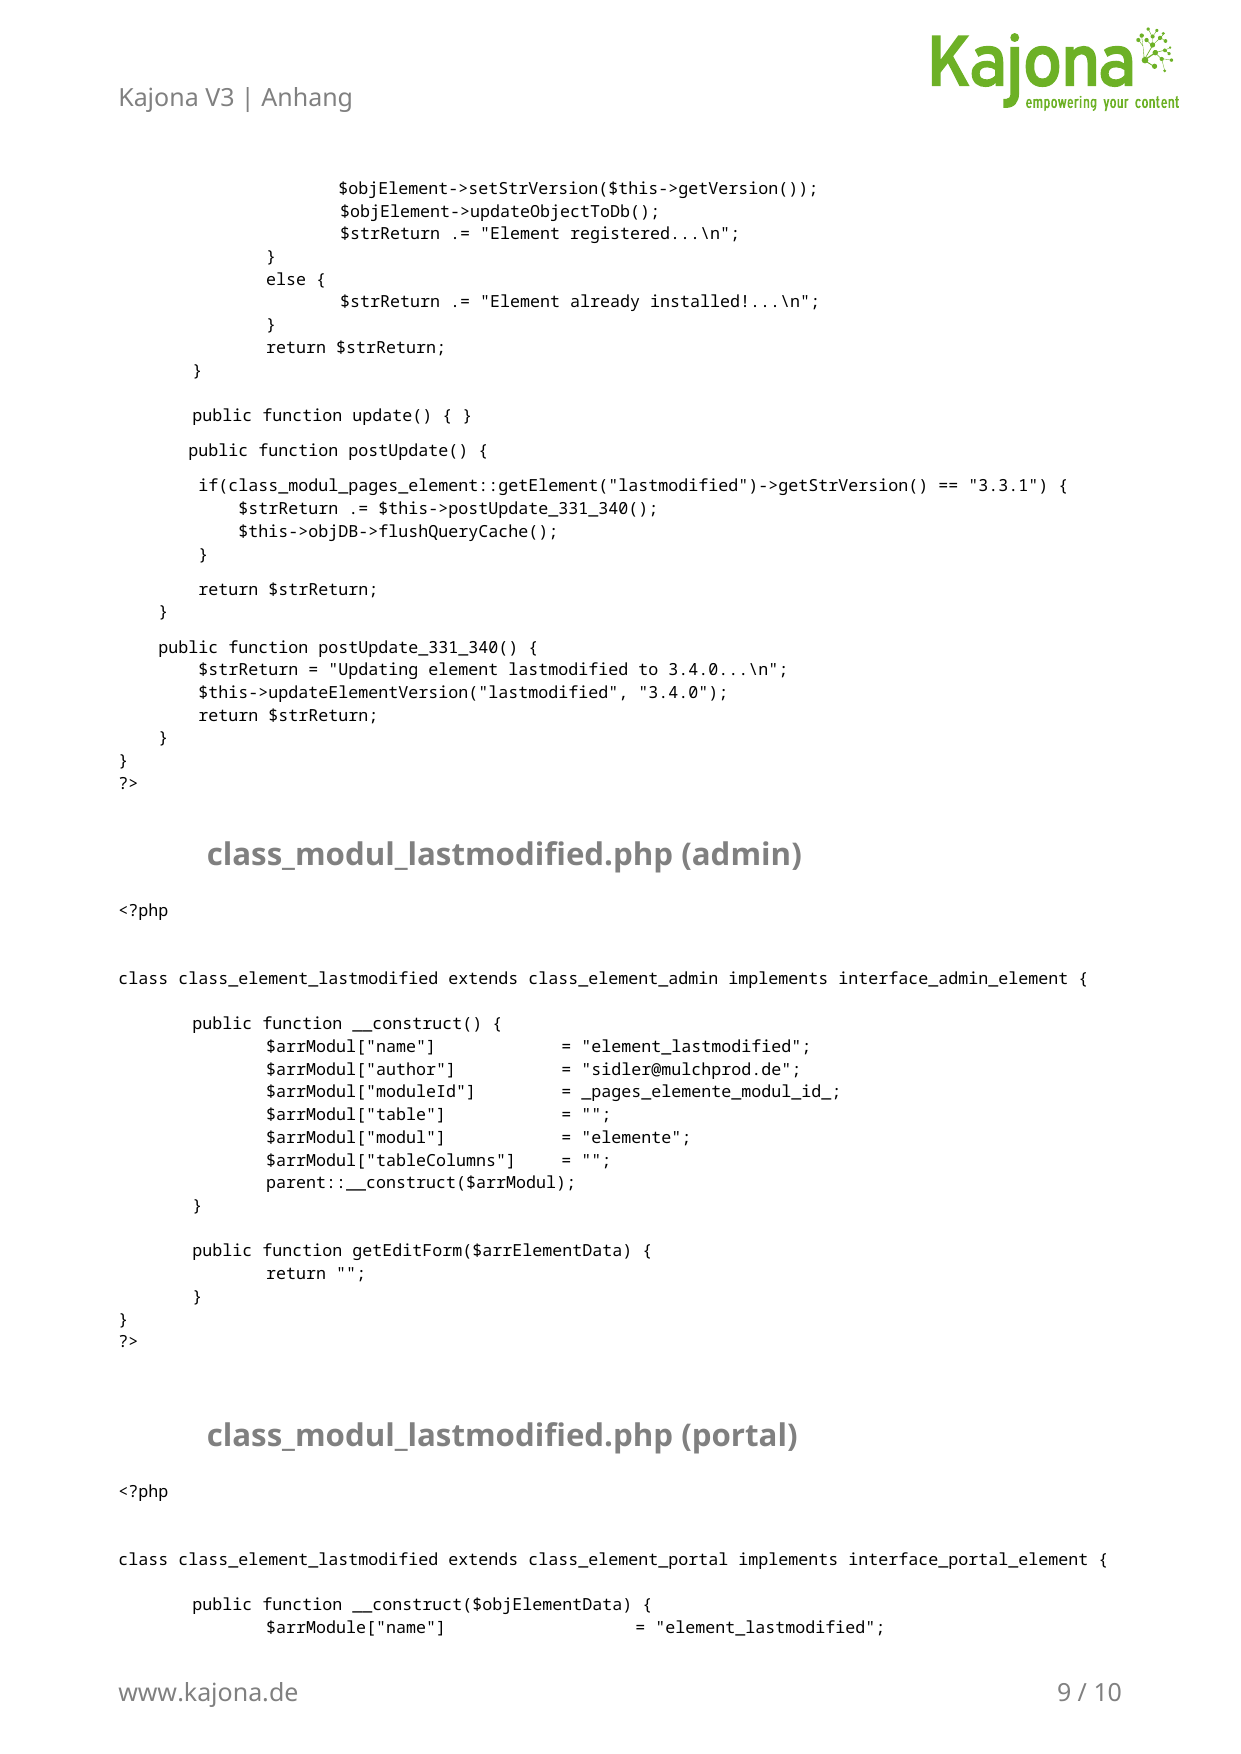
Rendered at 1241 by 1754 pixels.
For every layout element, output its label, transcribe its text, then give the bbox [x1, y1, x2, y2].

text $objElement->setStrVersion($this->getVersion()); $objElement->updateObjectToDb(); $strReturn .= "Element registered...\n"; } else { $strReturn .= "Element already installed!...\n"; } return $strReturn; } public function update() { } [118, 177, 1122, 426]
text public function postUpdate() { [118, 439, 1122, 462]
text <?php class class_element_lastmodified extends class_element_admin implements interface_admin_element { public function __construct() { $arrModul["name"] = "element_lastmodified"; $arrModul["author"] = "sidler@mulchprod.de"; $arrModul["moduleId"] = _pages_elemente_modul_id_; $arrModul["table"] = ""; $arrModul["modul"] = "elemente"; $arrModul["tableColumns"] = ""; parent::__construct($arrModul); } public function getEditForm($arrElementData) { return ""; } } ?> [118, 898, 1122, 1375]
subtitle class_modul_lastmodified.php (portal) [118, 1412, 1122, 1455]
text if(class_modul_pages_element::getElement("lastmodified")->getStrVersion() == "3.3.1") { $strReturn .= $this->postUpdate_331_340(); $this->objDB->flushQueryCache(); } [118, 474, 1122, 565]
text return $strReturn; } [118, 577, 1122, 623]
text public function postUpdate_331_340() { $strReturn = "Updating element lastmodified to 3.4.0...\n"; $this->updateElementVersion("lastmodified", "3.4.0"); return $strReturn; } } ?> [118, 635, 1122, 794]
text <?php class class_element_lastmodified extends class_element_portal implements interface_portal_element { public function __construct($objElementData) { $arrModule["name"] = "element_lastmodified"; [118, 1479, 1122, 1638]
subtitle class_modul_lastmodified.php (admin) [118, 832, 1122, 874]
